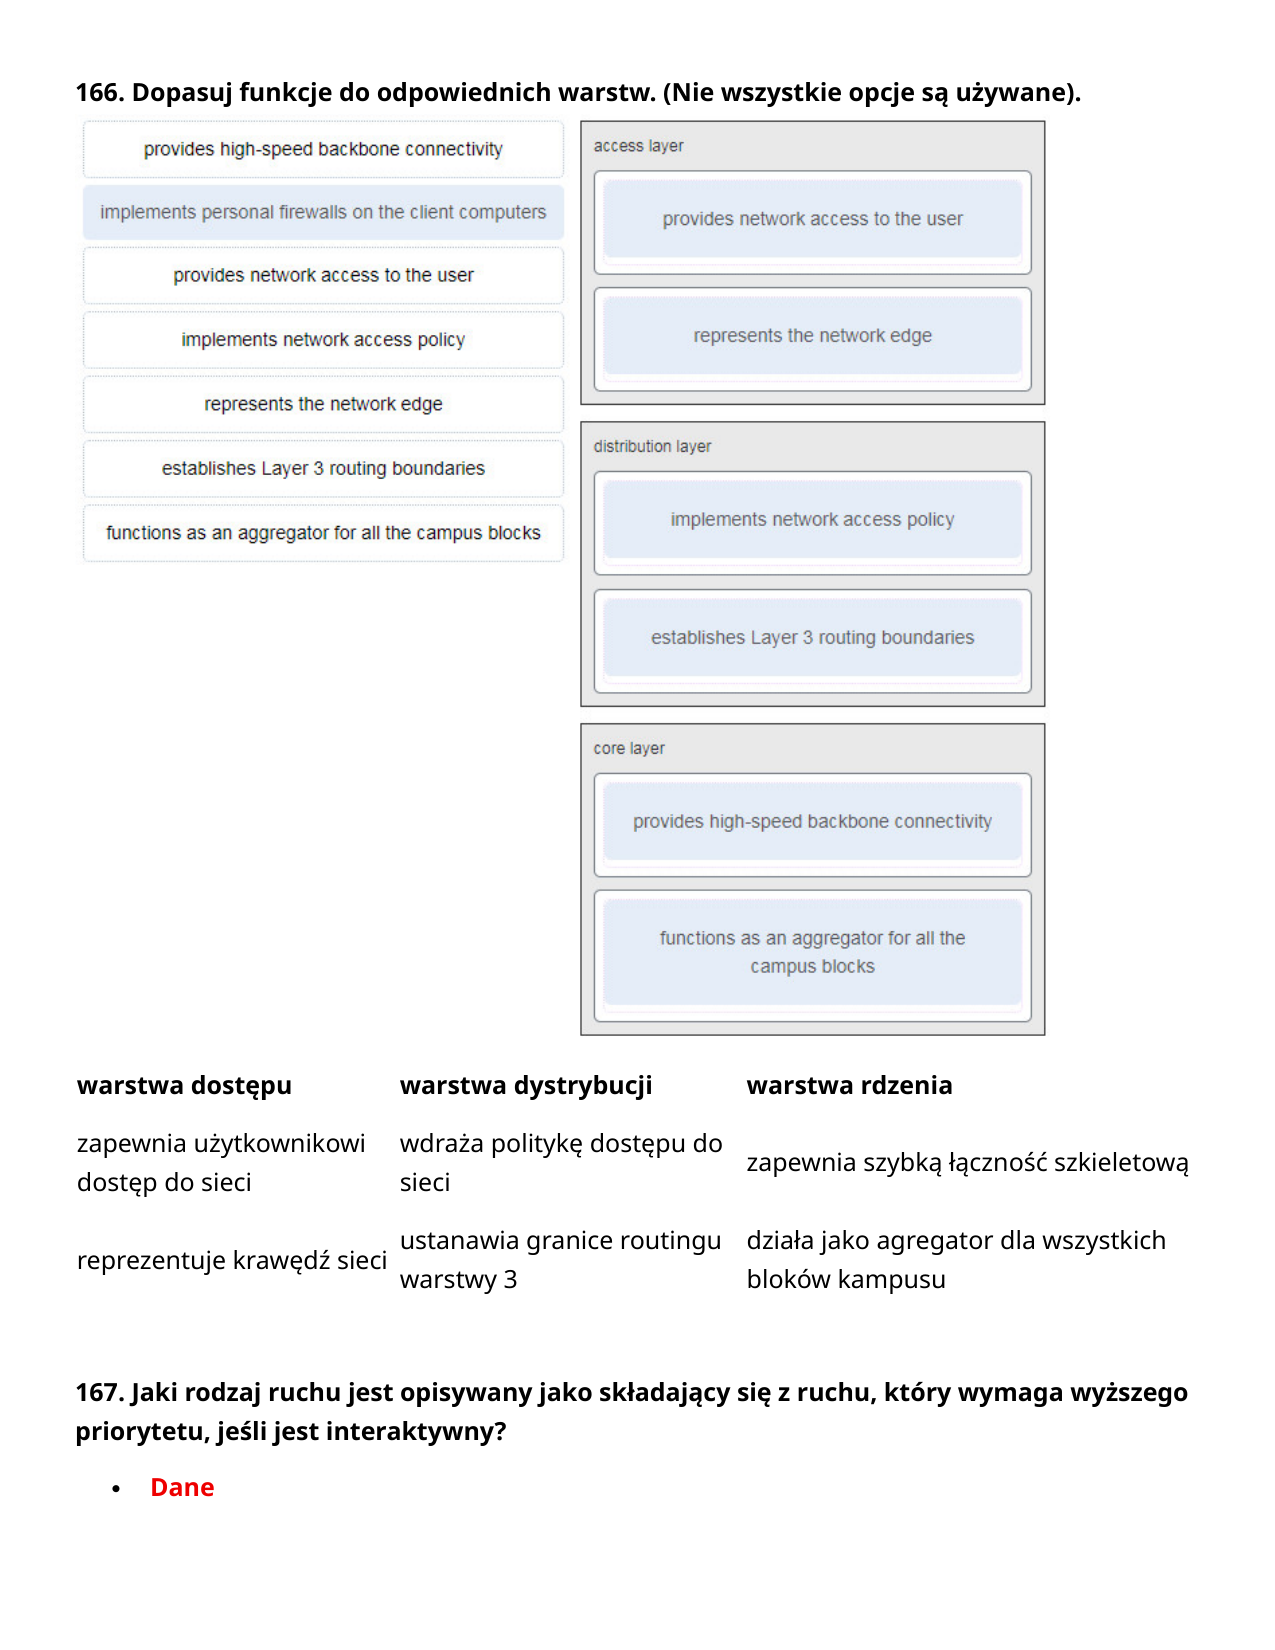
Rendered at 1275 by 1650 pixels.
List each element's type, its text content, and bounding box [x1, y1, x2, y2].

table_cell reprezentuje krawędź sieci [75, 1221, 398, 1318]
table_header warstwa dostępu [75, 1066, 398, 1124]
table_header warstwa dystrybucji [398, 1066, 745, 1124]
table_cell wdraża politykę dostępu do sieci [398, 1124, 745, 1221]
table_cell zapewnia użytkownikowi dostęp do sieci [75, 1124, 398, 1221]
table_header warstwa rdzenia [745, 1066, 1200, 1124]
list Dane [112, 1469, 1200, 1503]
text 167. Jaki rodzaj ruchu jest opisywany jako składający się z ruchu, który wymaga wyższego priorytetu, jeśli jest interaktywny? [75, 1374, 1200, 1448]
table_cell działa jako agregator dla wszystkich bloków kampusu [745, 1221, 1200, 1318]
table_cell zapewnia szybką łączność szkieletową [745, 1124, 1200, 1221]
table_cell ustanawia granice routingu warstwy 3 [398, 1221, 745, 1318]
text 166. Dopasuj funkcje do odpowiednich warstw. (Nie wszystkie opcje są używane). [75, 75, 1200, 1044]
